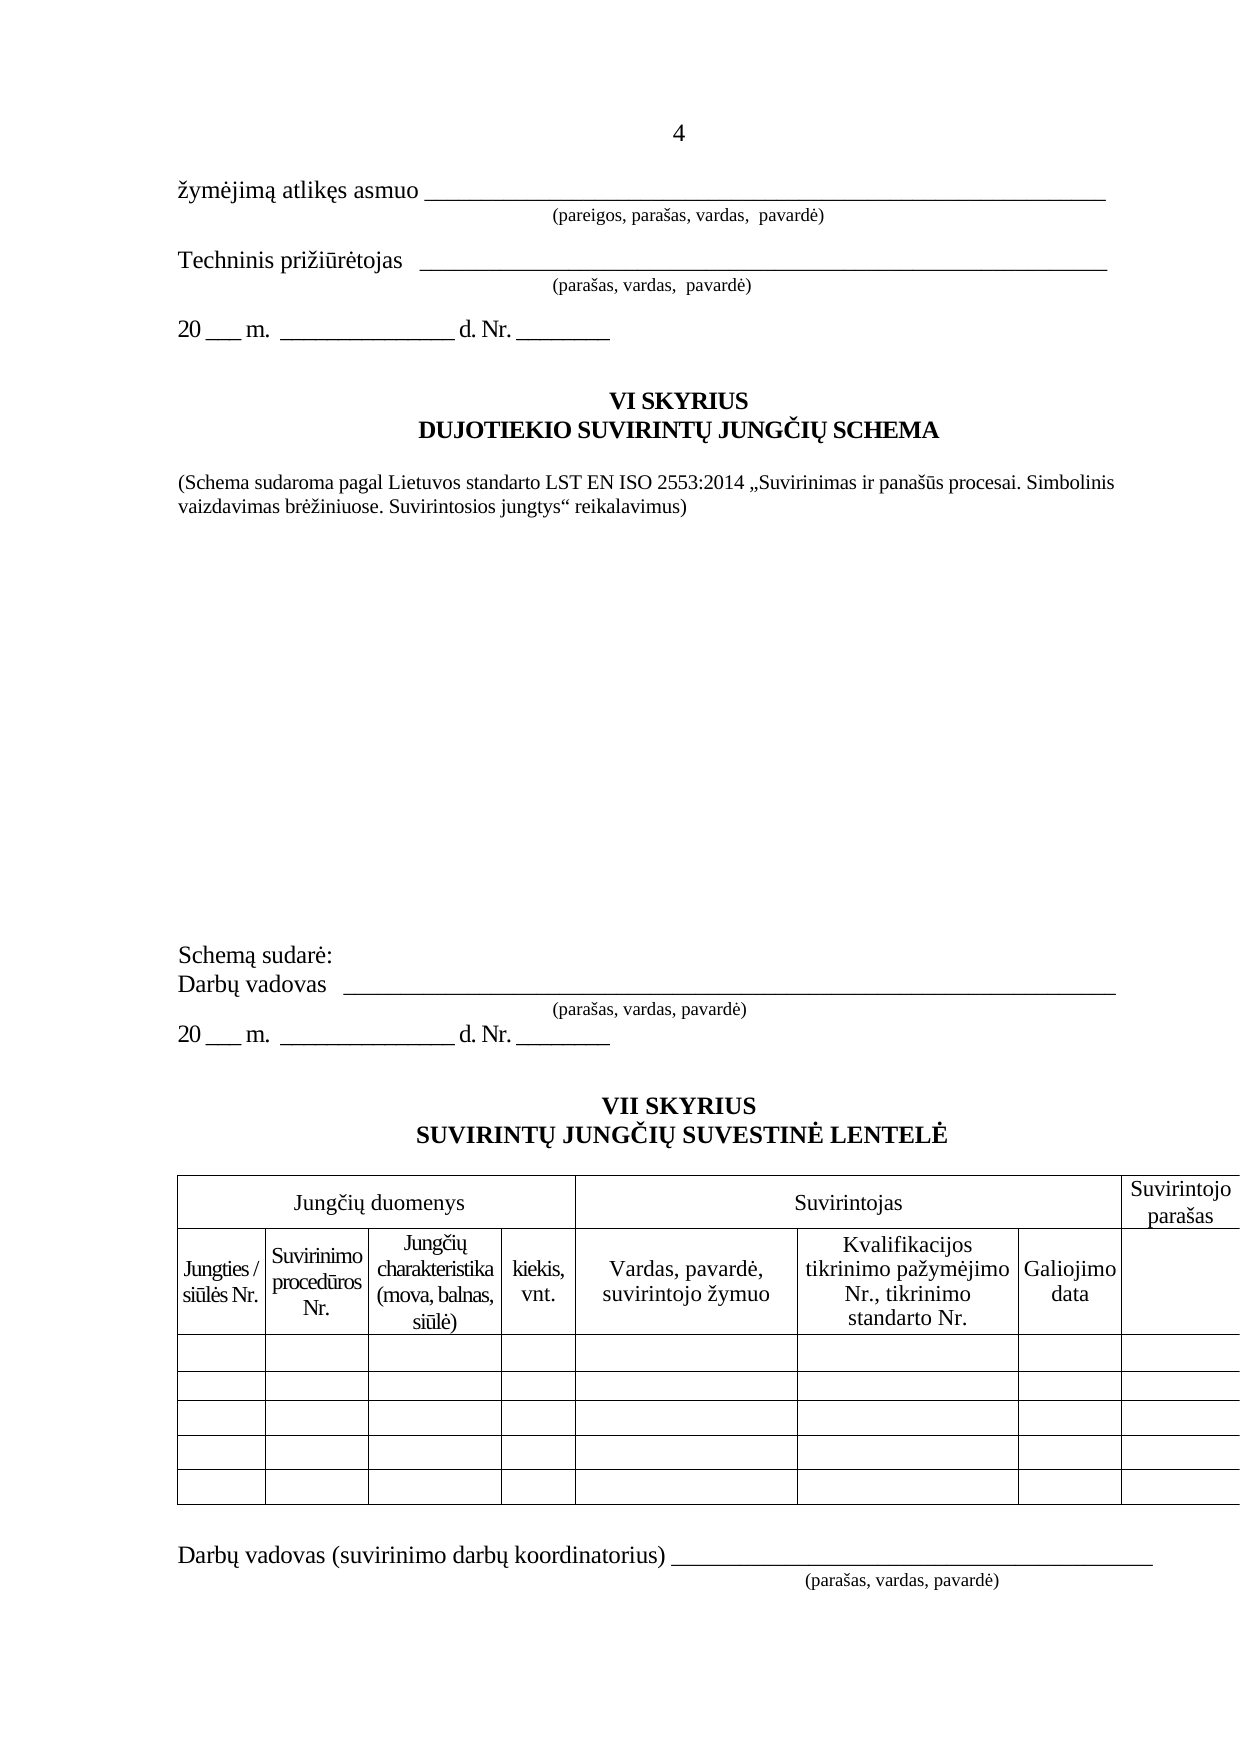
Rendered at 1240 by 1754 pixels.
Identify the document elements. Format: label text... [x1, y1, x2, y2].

text VI SKYRIUS [177, 386, 1181, 415]
table_header Jungčių duomenys [178, 1176, 575, 1228]
table_cell [1122, 1470, 1240, 1503]
table_header Suvirintojas [576, 1176, 1121, 1228]
text Schemą sudarė: [178, 940, 1181, 969]
table_cell [502, 1436, 575, 1469]
table_cell [497, 1372, 501, 1400]
table_cell Vardas, pavardė, suvirintojo žymuo [576, 1229, 797, 1334]
table_cell [798, 1436, 1018, 1469]
text 20 ___ m. _______________ d. Nr. ________ [177, 314, 1181, 343]
text Darbų vadovas (suvirinimo darbų koordinatorius) __________________________________________ [177, 1541, 1181, 1569]
text (Schema sudaroma pagal Lietuvos standarto LST EN ISO 2553:2014 „Suvirinimas ir panašūs procesai. Simbolinis vaizdavimas brėžiniuose. Suvirintosios jungtys“ reikalavimus) [178, 470, 1181, 518]
table_cell [266, 1470, 368, 1503]
table_cell [261, 1372, 265, 1400]
table_cell [798, 1401, 1018, 1434]
table_cell [178, 1335, 265, 1371]
table_cell [1014, 1372, 1018, 1400]
text (parašas, vardas, pavardė) [177, 274, 1181, 295]
text (parašas, vardas, pavardė) [177, 1569, 1181, 1591]
table_cell [1019, 1436, 1121, 1469]
table_cell [1122, 1335, 1240, 1371]
table_cell Kvalifikacijos tikrinimo pažymėjimo Nr., tikrinimo standarto Nr. [798, 1229, 1018, 1334]
table_cell [1122, 1401, 1240, 1434]
table_cell [1122, 1372, 1126, 1400]
table_cell [266, 1335, 368, 1371]
table_cell [266, 1436, 368, 1469]
table_cell [369, 1372, 373, 1400]
text 20 ___ m. _______________ d. Nr. ________ [177, 1019, 1181, 1048]
table_cell [1236, 1372, 1240, 1400]
table_cell [1019, 1335, 1121, 1371]
table_cell [369, 1470, 501, 1503]
text SUVIRINTŲ JUNGČIŲ SUVESTINĖ LENTELĖ [177, 1120, 1181, 1148]
table_cell [178, 1401, 265, 1434]
table_cell [369, 1436, 501, 1469]
table_cell [1122, 1229, 1240, 1334]
table_cell [502, 1335, 575, 1371]
table_cell [1122, 1436, 1240, 1469]
text (parašas, vardas, pavardė) [477, 998, 1181, 1019]
table_cell [798, 1470, 1018, 1503]
table_cell [1117, 1372, 1121, 1400]
text (pareigos, parašas, vardas, pavardė) [477, 204, 1181, 226]
text DUJOTIEKIO SUVIRINTŲ JUNGČIŲ SCHEMA [177, 415, 1181, 444]
table_cell [576, 1335, 797, 1371]
table_cell [502, 1470, 575, 1503]
table_cell Jungties / siūlės Nr. [178, 1229, 265, 1334]
text Techninis prižiūrėtojas ____________________________________________________________ [177, 245, 1181, 274]
table_cell [571, 1372, 575, 1400]
table_cell [798, 1335, 1018, 1371]
table_cell [178, 1436, 265, 1469]
text Darbų vadovas ____________________________________________________________________ [177, 969, 1181, 998]
table_cell [576, 1401, 797, 1434]
table_cell kiekis, vnt. [502, 1229, 575, 1334]
table_cell [364, 1372, 368, 1400]
table_cell [793, 1372, 797, 1400]
table_cell [369, 1401, 501, 1434]
table_cell [576, 1470, 797, 1503]
table_cell Suvirinimo procedūros Nr. [266, 1229, 368, 1334]
table_cell [266, 1401, 368, 1434]
table_cell [502, 1372, 506, 1400]
table_cell [369, 1335, 501, 1371]
table_cell Galiojimo data [1019, 1229, 1121, 1334]
text VII SKYRIUS [177, 1091, 1181, 1120]
table_cell [1019, 1401, 1121, 1434]
table_cell [576, 1436, 797, 1469]
table_cell [502, 1401, 575, 1434]
table_cell [1019, 1470, 1121, 1503]
table_cell [178, 1470, 265, 1503]
text žymėjimą atlikęs asmuo ____________________________________________________________ [177, 176, 1181, 204]
